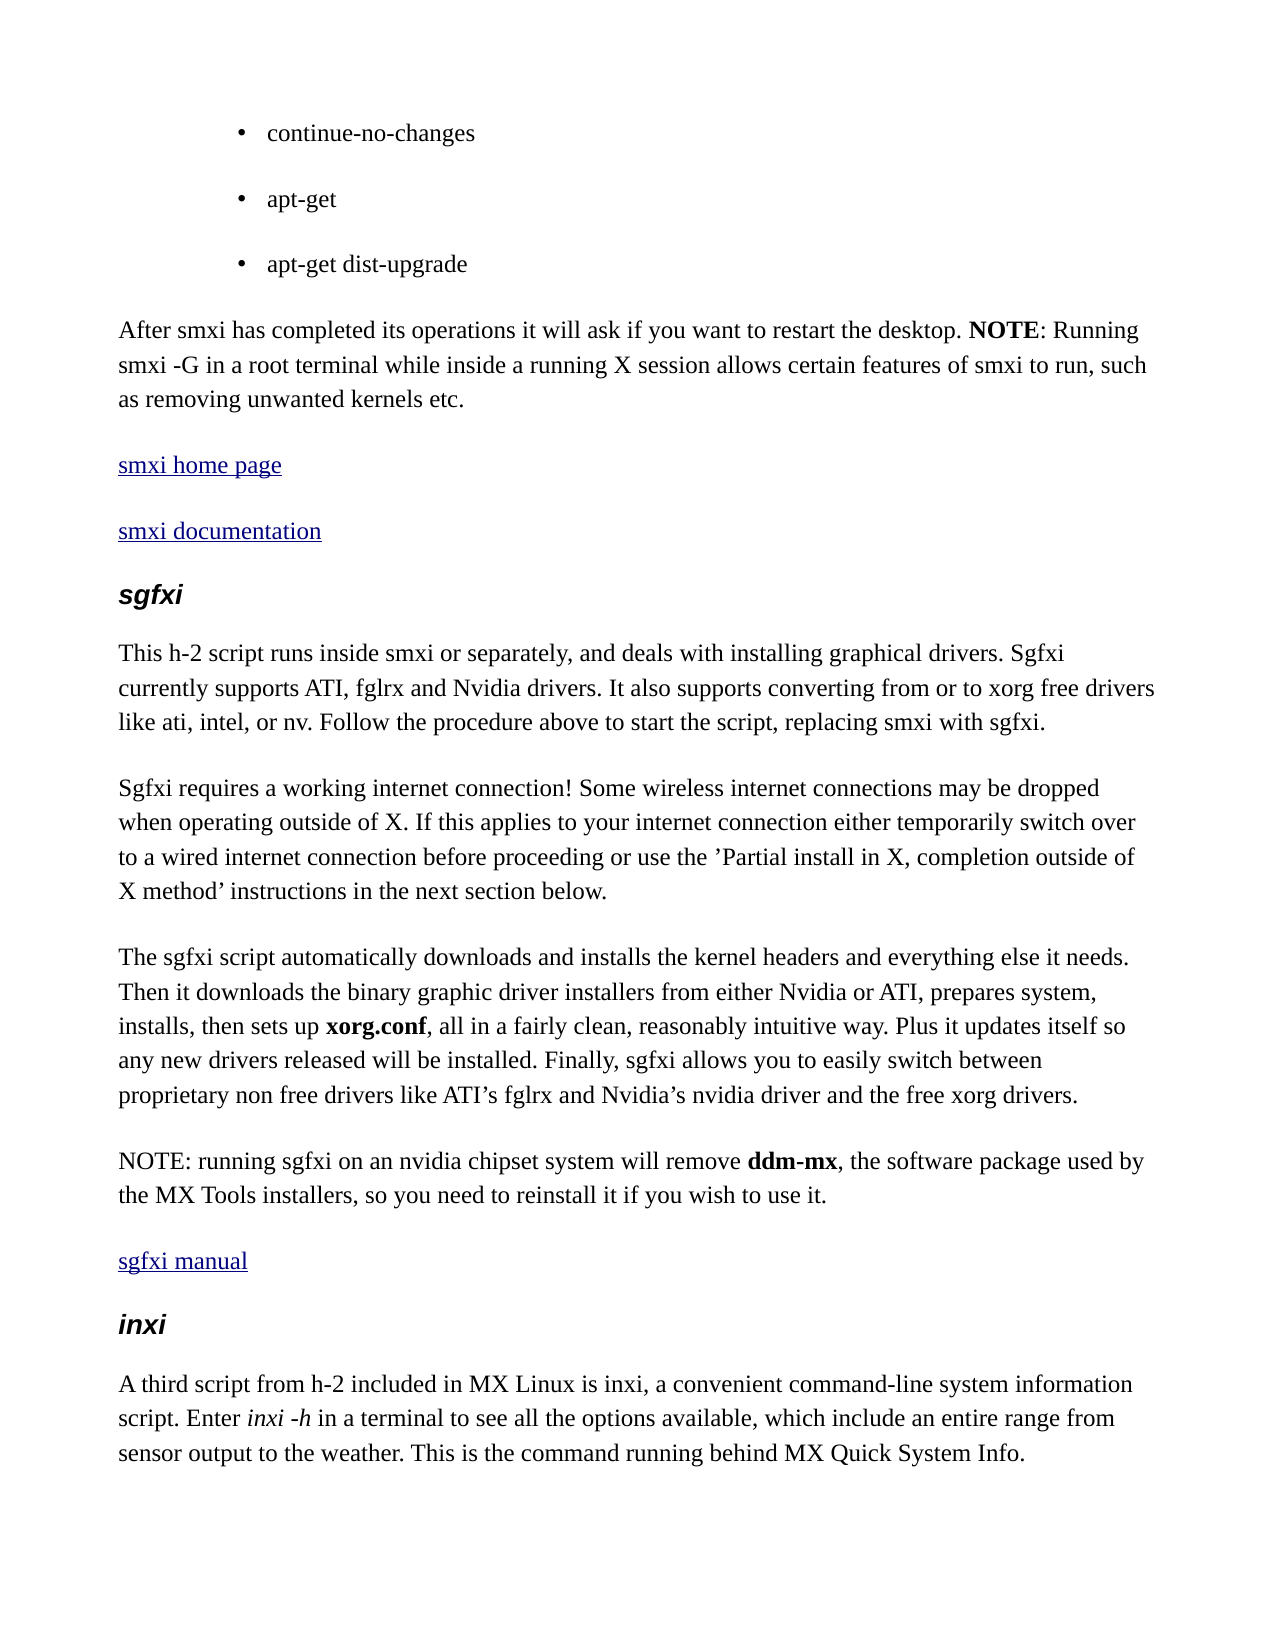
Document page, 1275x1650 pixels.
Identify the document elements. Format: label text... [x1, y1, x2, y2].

text smxi home page [118, 450, 1157, 479]
subtitle sgfxi [118, 578, 1157, 610]
text This h-2 script runs inside smxi or separately, and deals with installing graphical drivers. Sgfxi currently supports ATI, fglrx and Nvidia drivers. It also supports converting from or to xorg free drivers like ati, intel, or nv. Follow the procedure above to start the script, replacing smxi with sgfxi. [118, 638, 1157, 736]
list apt-get [237, 184, 1157, 213]
list apt-get dist-upgrade [237, 249, 1157, 278]
text smxi documentation [118, 516, 1157, 544]
list continue-no-changes [237, 118, 1157, 147]
text The sgfxi script automatically downloads and installs the kernel headers and everything else it needs. Then it downloads the binary graphic driver installers from either Nvidia or ATI, prepares system, installs, then sets up xorg.conf, all in a fairly clean, reasonably intuitive way. Plus it updates itself so any new drivers released will be installed. Finally, sgfxi allows you to easily switch between proprietary non free drivers like ATI’s fglrx and Nvidia’s nvidia driver and the free xorg drivers. [118, 942, 1157, 1109]
text NOTE: running sgfxi on an nvidia chipset system will remove ddm-mx, the software package used by the MX Tools installers, so you need to reinstall it if you wish to use it. [118, 1146, 1157, 1209]
text A third script from h-2 included in MX Linux is inxi, a convenient command-line system information script. Enter inxi -h in a terminal to see all the options available, which include an entire range from sensor output to the weather. This is the command running behind MX Quick System Info. [118, 1369, 1157, 1466]
text sgfxi manual [118, 1246, 1157, 1275]
text After smxi has completed its operations it will ask if you want to restart the desktop. NOTE: Running smxi -G in a root terminal while inside a running X session allows certain features of smxi to run, such as removing unwanted kernels etc. [118, 315, 1157, 413]
subtitle inxi [118, 1309, 1157, 1341]
text Sgfxi requires a working internet connection! Some wireless internet connections may be dropped when operating outside of X. If this applies to your internet connection either temporarily switch over to a wired internet connection before proceeding or use the ’Partial install in X, completion outside of X method’ instructions in the next section below. [118, 773, 1157, 905]
